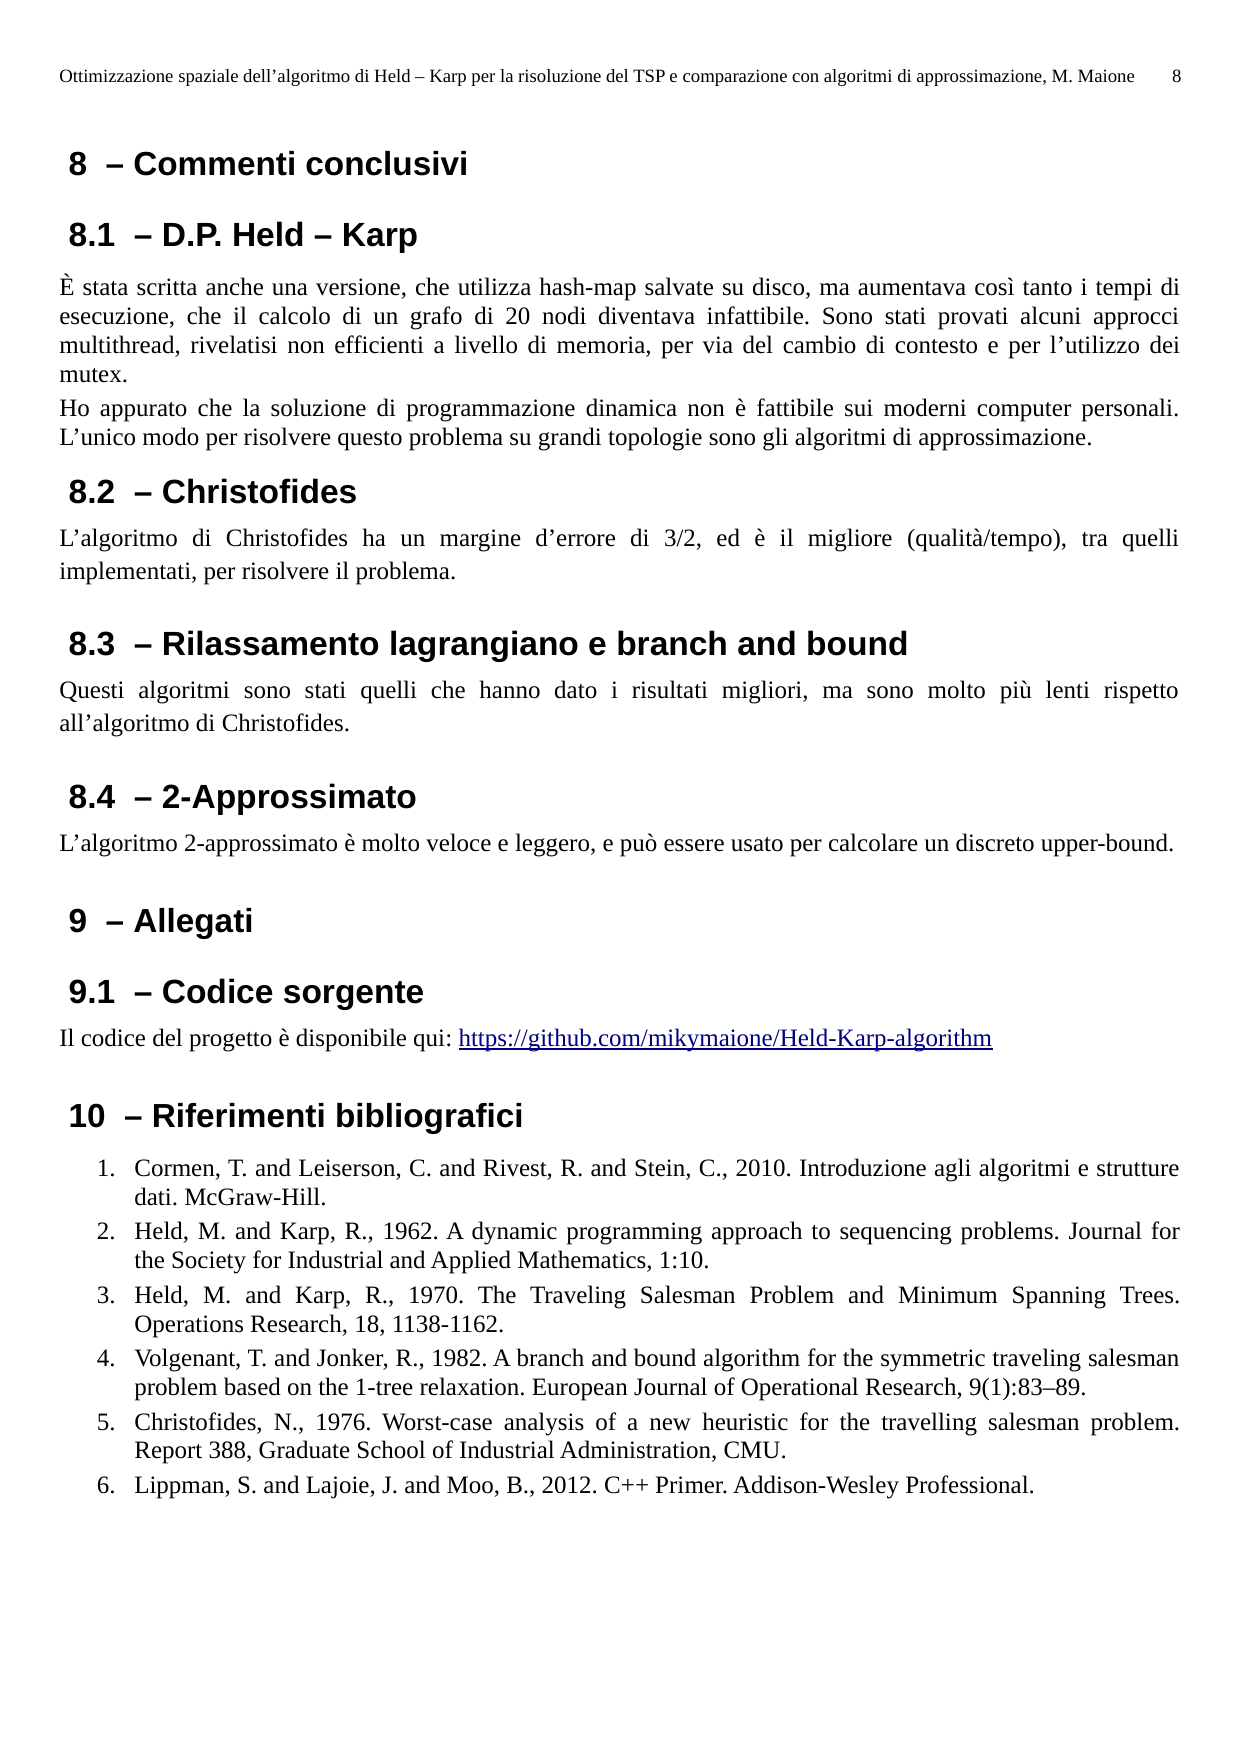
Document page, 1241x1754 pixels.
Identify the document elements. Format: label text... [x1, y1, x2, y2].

text Ho appurato che la soluzione di programmazione dinamica non è fattibile sui moderni computer personali. L’unico modo per risolvere questo problema su grandi topologie sono gli algoritmi di approssimazione. [59, 393, 1181, 451]
list Held, M. and Karp, R., 1962. A dynamic programming approach to sequencing problems. Journal for the Society for Industrial and Applied Mathematics, 1:10. [97, 1216, 1181, 1274]
subtitle Christofides [59, 472, 1181, 510]
subtitle Codice sorgente [59, 972, 1181, 1011]
list Held, M. and Karp, R., 1970. The Traveling Salesman Problem and Minimum Spanning Trees. Operations Research, 18, 1138-1162. [97, 1280, 1181, 1337]
text L’algoritmo di Christofides ha un margine d’errore di 3/2, ed è il migliore (qualità/tempo), tra quelli implementati, per risolvere il problema. [59, 523, 1181, 584]
subtitle Allegati [59, 901, 1181, 939]
text È stata scritta anche una versione, che utilizza hash-map salvate su disco, ma aumentava così tanto i tempi di esecuzione, che il calcolo di un grafo di 20 nodi diventava infattibile. Sono stati provati alcuni approcci multithread, rivelatisi non efficienti a livello di memoria, per via del cambio di contesto e per l’utilizzo dei mutex. [59, 272, 1181, 387]
text L’algoritmo 2-approssimato è molto veloce e leggero, e può essere usato per calcolare un discreto upper-bound. [59, 828, 1181, 857]
subtitle Riferimenti bibliografici [59, 1096, 1181, 1134]
list Cormen, T. and Leiserson, C. and Rivest, R. and Stein, C., 2010. Introduzione agli algoritmi e strutture dati. McGraw-Hill. [97, 1153, 1181, 1211]
text Questi algoritmi sono stati quelli che hanno dato i risultati migliori, ma sono molto più lenti rispetto all’algoritmo di Christofides. [59, 675, 1181, 737]
subtitle Rilassamento lagrangiano e branch and bound [59, 624, 1181, 663]
subtitle 2-Approssimato [59, 777, 1181, 816]
list Christofides, N., 1976. Worst-case analysis of a new heuristic for the travelling salesman problem. Report 388, Graduate School of Industrial Administration, CMU. [97, 1407, 1181, 1464]
text Il codice del progetto è disponibile qui: https://github.com/mikymaione/Held-Karp-algorithm [59, 1023, 1181, 1052]
subtitle Commenti conclusivi [59, 143, 1181, 182]
subtitle D.P. Held – Karp [59, 215, 1181, 254]
list Lippman, S. and Lajoie, J. and Moo, B., 2012. C++ Primer. Addison-Wesley Professional. [97, 1470, 1181, 1499]
list Volgenant, T. and Jonker, R., 1982. A branch and bound algorithm for the symmetric traveling salesman problem based on the 1-tree relaxation. European Journal of Operational Research, 9(1):83–89. [97, 1343, 1181, 1401]
